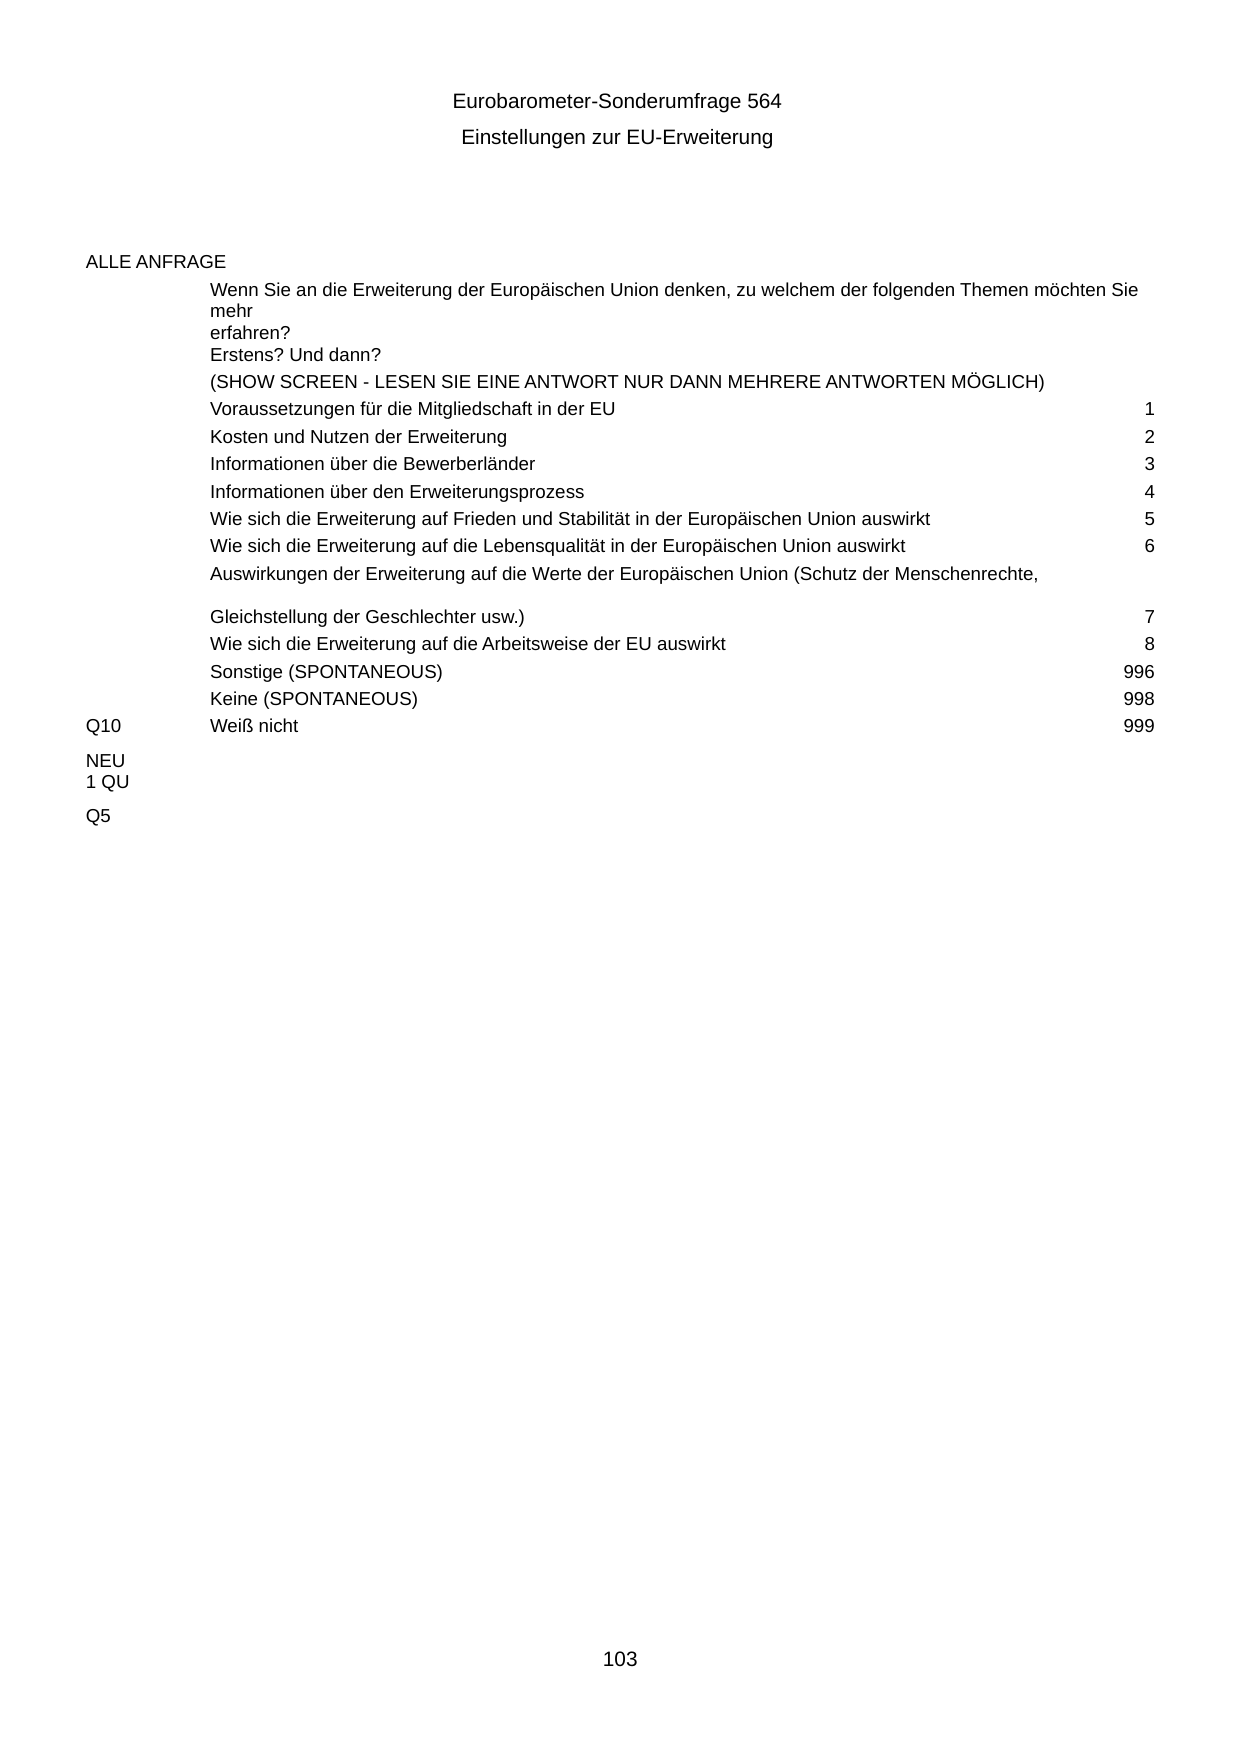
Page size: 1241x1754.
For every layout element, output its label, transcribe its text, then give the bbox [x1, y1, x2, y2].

table_cell 6 [1044, 532, 1157, 560]
table_cell 1 [1044, 395, 1157, 423]
table_cell Wenn Sie an die Erweiterung der Europäischen Union denken, zu welchem der folgenden Themen möchten Sie mehr erfahren? Erstens? Und dann? [207, 276, 1157, 368]
table_cell 7 [1044, 560, 1157, 630]
table_cell 999 [1044, 713, 1157, 740]
table_cell Wie sich die Erweiterung auf die Lebensqualität in der Europäischen Union auswirkt [207, 532, 1044, 560]
table_cell Kosten und Nutzen der Erweiterung [207, 423, 1044, 450]
table_cell 5 [1044, 505, 1157, 532]
table_cell 3 [1044, 450, 1157, 477]
table_cell 8 [1044, 630, 1157, 658]
table_cell Q10 [83, 276, 207, 740]
table_cell Sonstige (SPONTANEOUS) [207, 658, 1044, 685]
table_cell 2 [1044, 423, 1157, 450]
table_cell Informationen über die Bewerberländer [207, 450, 1044, 477]
table_cell Wie sich die Erweiterung auf Frieden und Stabilität in der Europäischen Union auswirkt [207, 505, 1044, 532]
table_header ALLE ANFRAGE [83, 220, 1157, 276]
table_cell Auswirkungen der Erweiterung auf die Werte der Europäischen Union (Schutz der Menschenrechte, Gleichstellung der Geschlechter usw.) [207, 560, 1044, 630]
table_cell 4 [1044, 478, 1157, 505]
table_cell Voraussetzungen für die Mitgliedschaft in der EU [207, 395, 1044, 423]
table_cell [1044, 796, 1157, 829]
table_cell 998 [1044, 685, 1157, 712]
table_cell (SHOW SCREEN - LESEN SIE EINE ANTWORT NUR DANN MEHRERE ANTWORTEN MÖGLICH) [207, 368, 1157, 395]
table_cell Keine (SPONTANEOUS) [207, 685, 1044, 712]
table_cell [207, 796, 1044, 829]
table_cell NEU 1 QU [83, 740, 1157, 796]
table_cell 996 [1044, 658, 1157, 685]
table_cell Informationen über den Erweiterungsprozess [207, 478, 1044, 505]
table_cell Q5 [83, 796, 207, 829]
table_cell Weiß nicht [207, 713, 1044, 740]
table_cell Wie sich die Erweiterung auf die Arbeitsweise der EU auswirkt [207, 630, 1044, 658]
